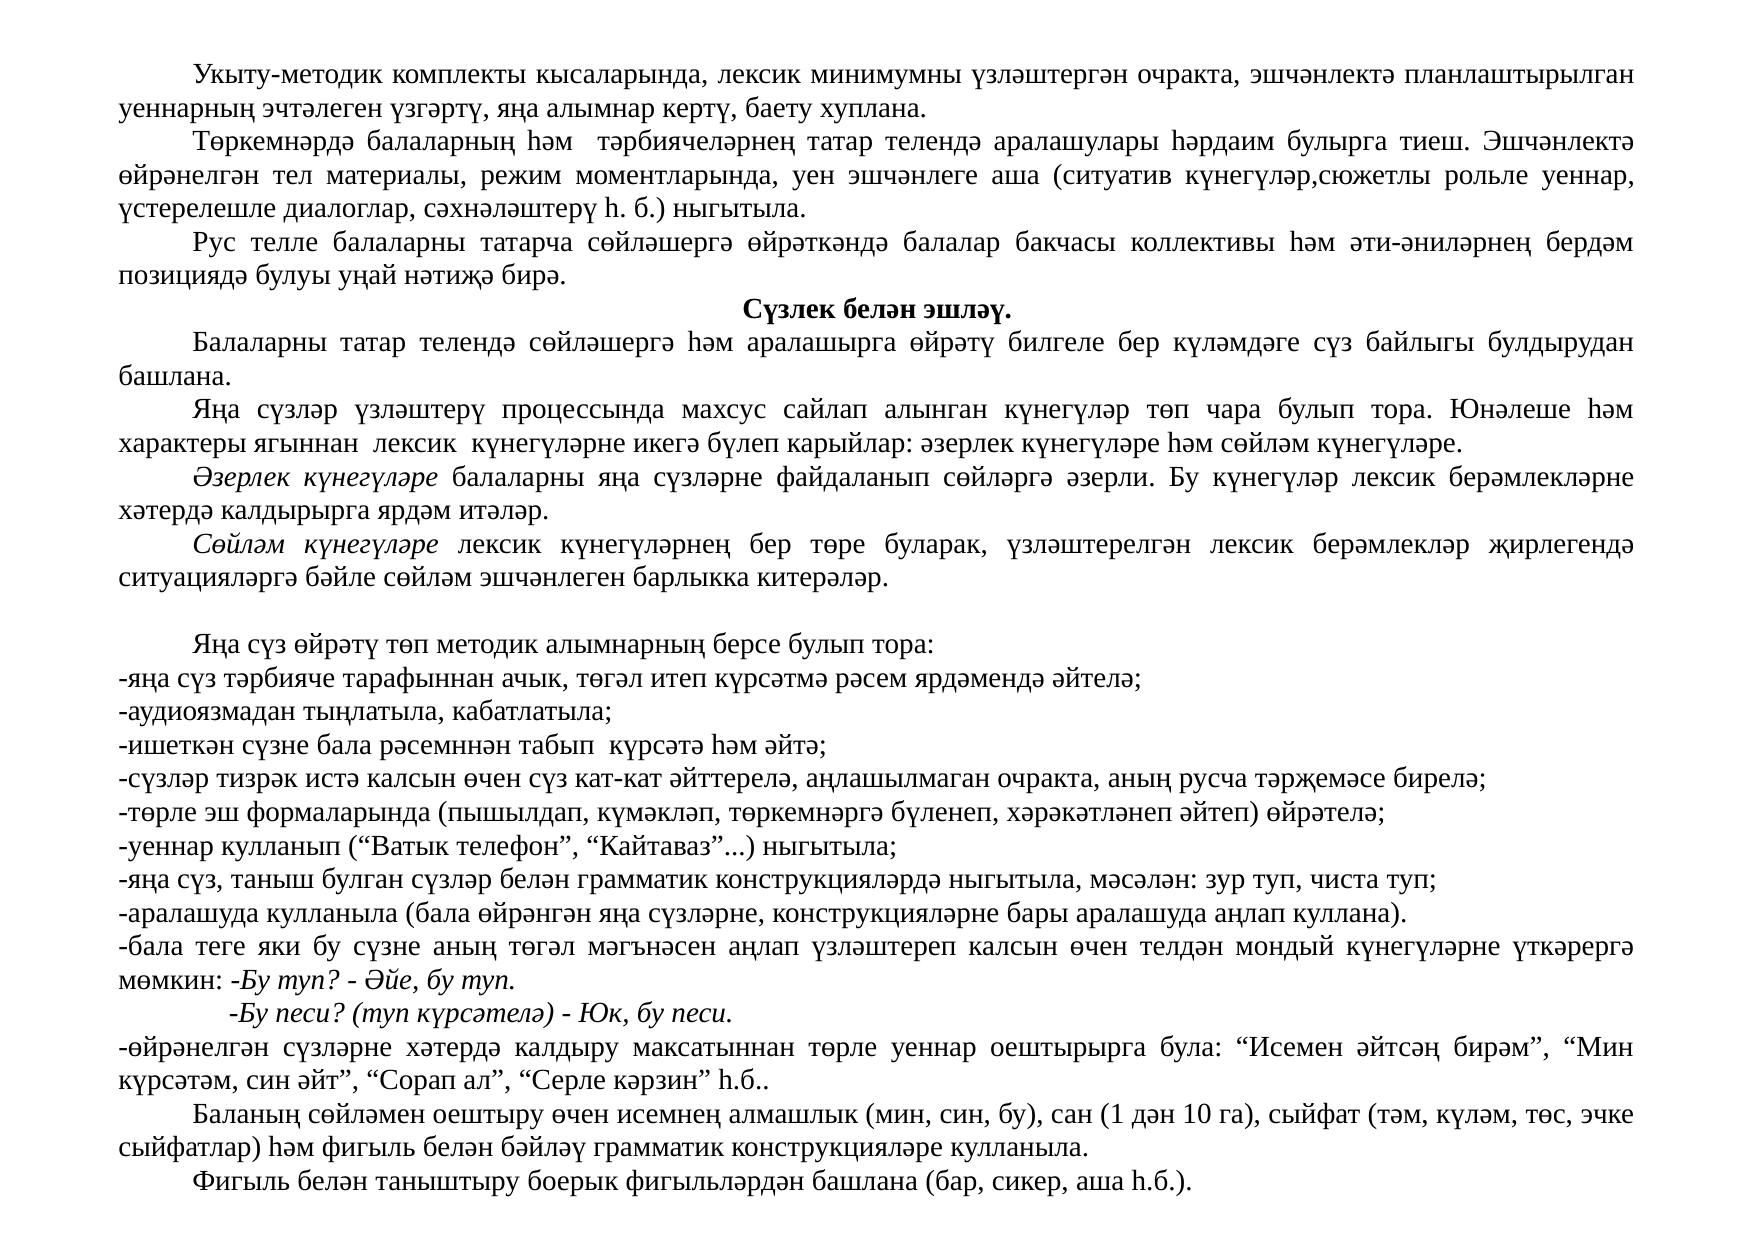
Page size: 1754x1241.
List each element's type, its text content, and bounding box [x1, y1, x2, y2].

text -ишеткән сүзне бала рәсемннән табып күрсәтә һәм әйтә; [118, 727, 1636, 761]
text -аудиоязмадан тыңлатыла, кабатлатыла; [118, 693, 1636, 727]
text Төркемнәрдә балаларның һәм тәрбиячеләрнең татар телендә аралашулары һәрдаим булырга тиеш. Эшчәнлектә өйрәнелгән тел материалы, режим моментларында, уен эшчәнлеге аша (ситуатив күнегүләр,сюжетлы рольле уеннар, үстерелешле диалоглар, сәхнәләштерү һ. б.) ныгытыла. [118, 123, 1636, 224]
text Баланың сөйләмен оештыру өчен исемнең алмашлык (мин, син, бу), сан (1 дән 10 га), сыйфат (тәм, күләм, төс, эчке сыйфатлар) һәм фигыль белән бәйләү грамматик конструкцияләре кулланыла. [118, 1096, 1636, 1163]
text Сөйләм күнегүләре лексик күнегүләрнең бер төре буларак, үзләштерелгән лексик берәмлекләр җирлегендә ситуацияләргә бәйле сөйләм эшчәнлеген барлыкка китерәләр. [118, 526, 1636, 593]
text Яңа сүз өйрәтү төп методик алымнарның берсе булып тора: [118, 626, 1636, 660]
text -яңа сүз тәрбияче тарафыннан ачык, төгәл итеп күрсәтмә рәсем ярдәмендә әйтелә; [118, 660, 1636, 693]
text Яңа сүзләр үзләштерү процессында махсус сайлап алынган күнегүләр төп чара булып тора. Юнәлеше һәм характеры ягыннан лексик күнегүләрне икегә бүлеп карыйлар: әзерлек күнегүләре һәм сөйләм күнегүләре. [118, 392, 1636, 459]
text Укыту-методик комплекты кысаларында, лексик минимумны үзләштергән очракта, эшчәнлектә планлаштырылган уеннарның эчтәлеген үзгәртү, яңа алымнар кертү, баету хуплана. [118, 56, 1636, 123]
text Сүзлек белән эшләү. [118, 291, 1636, 324]
text -төрле эш формаларында (пышылдап, күмәкләп, төркемнәргә бүленеп, хәрәкәтләнеп әйтеп) өйрәтелә; [118, 794, 1636, 828]
text Фигыль белән таныштыру боерык фигыльләрдән башлана (бар, сикер, аша һ.б.). [118, 1163, 1636, 1197]
text -Бу песи? (туп күрсәтелә) - Юк, бу песи. [118, 995, 1636, 1029]
text -сүзләр тизрәк истә калсын өчен сүз кат-кат әйттерелә, аңлашылмаган очракта, аның русча тәрҗемәсе бирелә; [118, 761, 1636, 794]
text -уеннар кулланып (“Ватык телефон”, “Кайтаваз”...) ныгытыла; [118, 828, 1636, 861]
text Балаларны татар телендә сөйләшергә һәм аралашырга өйрәтү билгеле бер күләмдәге сүз байлыгы булдырудан башлана. [118, 324, 1636, 392]
text -яңа сүз, таныш булган сүзләр белән грамматик конструкцияләрдә ныгытыла, мәсәлән: зур туп, чиста туп; [118, 861, 1636, 895]
text -аралашуда кулланыла (бала өйрәнгән яңа сүзләрне, конструкцияләрне бары аралашуда аңлап куллана). [118, 895, 1636, 928]
text -өйрәнелгән сүзләрне хәтердә калдыру максатыннан төрле уеннар оештырырга була: “Исемен әйтсәң бирәм”, “Мин күрсәтәм, син әйт”, “Сорап ал”, “Серле кәрзин” һ.б.. [118, 1029, 1636, 1096]
text -бала теге яки бу сүзне аның төгәл мәгънәсен аңлап үзләштереп калсын өчен телдән мондый күнегүләрне үткәрергә мөмкин: -Бу туп? - Әйе, бу туп. [118, 928, 1636, 995]
text Рус телле балаларны татарча сөйләшергә өйрәткәндә балалар бакчасы коллективы һәм әти-әниләрнең бердәм позициядә булуы уңай нәтиҗә бирә. [118, 224, 1636, 291]
text Әзерлек күнегүләре балаларны яңа сүзләрне файдаланып сөйләргә әзерли. Бу күнегүләр лексик берәмлекләрне хәтердә калдырырга ярдәм итәләр. [118, 459, 1636, 526]
